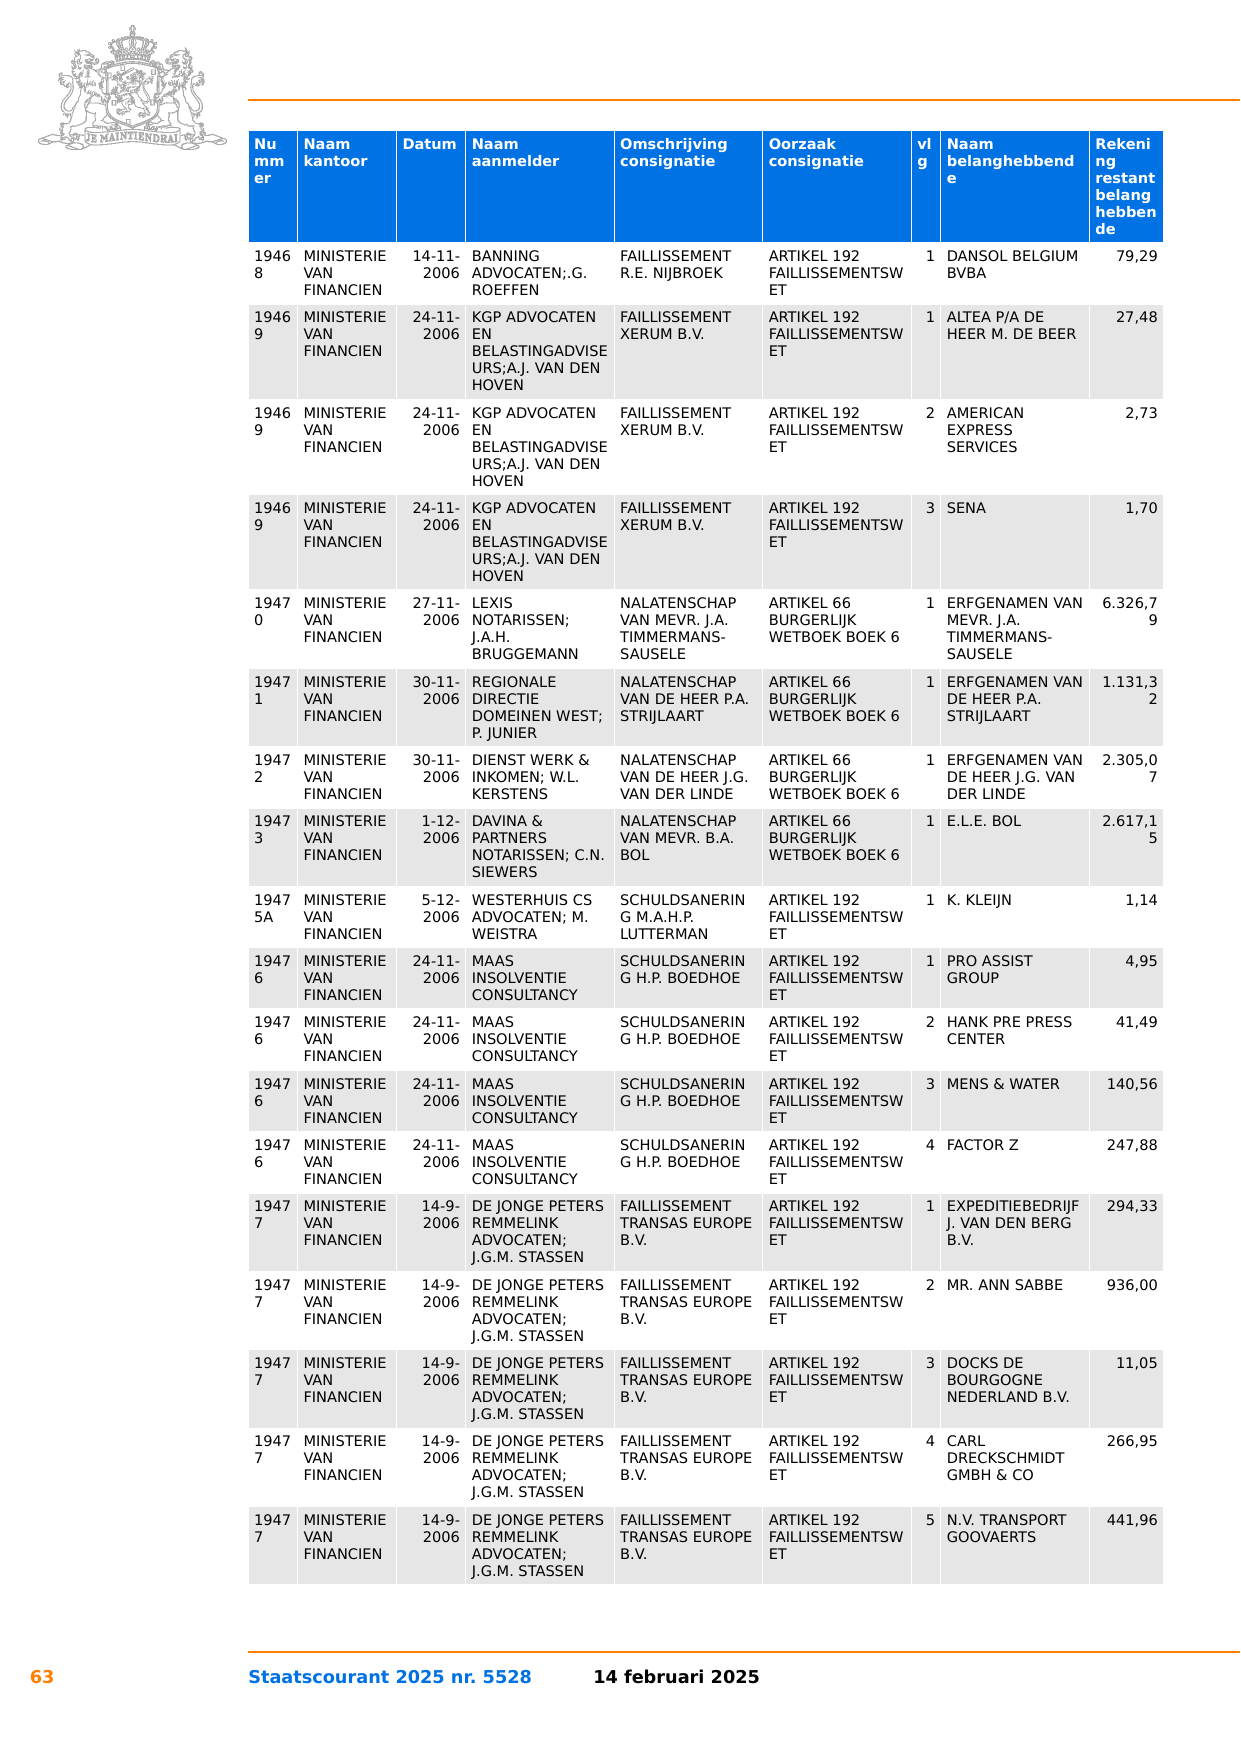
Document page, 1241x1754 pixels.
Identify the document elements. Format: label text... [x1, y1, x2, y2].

table_cell 19475A [249, 887, 297, 947]
table_cell 4 [912, 1429, 940, 1506]
table_cell LEXIS NOTARISSEN; J.A.H. BRUGGEMANN [466, 591, 614, 668]
table_cell REGIONALE DIRECTIE DOMEINEN WEST; P. JUNIER [466, 669, 614, 746]
table_cell 140,56 [1090, 1071, 1163, 1131]
table_cell 19472 [249, 747, 297, 807]
table_cell 79,29 [1090, 243, 1163, 303]
table_cell 30-11-2006 [397, 747, 465, 807]
table_cell PRO ASSIST GROUP [941, 948, 1089, 1008]
table_cell ERFGENAMEN VAN DE HEER J.G. VAN DER LINDE [941, 747, 1089, 807]
table_cell 5 [912, 1507, 940, 1584]
table_cell MINISTERIE VAN FINANCIEN [298, 1071, 396, 1131]
table_cell 3 [912, 1071, 940, 1131]
table_cell MAAS INSOLVENTIE CONSULTANCY [466, 948, 614, 1008]
table_cell MINISTERIE VAN FINANCIEN [298, 669, 396, 746]
table_cell 24-11-2006 [397, 495, 465, 589]
table_cell FAILLISSEMENT TRANSAS EUROPE B.V. [615, 1507, 762, 1584]
table_cell 19477 [249, 1272, 297, 1349]
table_cell 27,48 [1090, 305, 1163, 399]
table_cell 1 [912, 887, 940, 947]
table_cell ARTIKEL 192 FAILLISSEMENTSWET [763, 495, 911, 589]
table_header Omschrijving consignatie [615, 131, 762, 242]
table_cell 11,05 [1090, 1350, 1163, 1428]
table_cell 2 [912, 400, 940, 494]
table_cell MAAS INSOLVENTIE CONSULTANCY [466, 1071, 614, 1131]
table_cell MINISTERIE VAN FINANCIEN [298, 747, 396, 807]
table_cell NALATENSCHAP VAN MEVR. B.A. BOL [615, 809, 762, 886]
table_cell ALTEA P/A DE HEER M. DE BEER [941, 305, 1089, 399]
table_cell 24-11-2006 [397, 305, 465, 399]
picture [38, 25, 227, 150]
table_cell KGP ADVOCATEN EN BELASTINGADVISEURS;A.J. VAN DEN HOVEN [466, 400, 614, 494]
table_header Rekening restant belanghebbende [1090, 131, 1163, 242]
table_cell FAILLISSEMENT TRANSAS EUROPE B.V. [615, 1429, 762, 1506]
table_cell CARL DRECKSCHMIDT GMBH & CO [941, 1429, 1089, 1506]
table_cell FAILLISSEMENT XERUM B.V. [615, 400, 762, 494]
table_cell SCHULDSANERING M.A.H.P. LUTTERMAN [615, 887, 762, 947]
table_cell 19473 [249, 809, 297, 886]
table_cell ARTIKEL 66 BURGERLIJK WETBOEK BOEK 6 [763, 669, 911, 746]
table_cell AMERICAN EXPRESS SERVICES [941, 400, 1089, 494]
table_cell ARTIKEL 192 FAILLISSEMENTSWET [763, 1507, 911, 1584]
table_cell 19470 [249, 591, 297, 668]
table_cell 266,95 [1090, 1429, 1163, 1506]
table_cell DE JONGE PETERS REMMELINK ADVOCATEN; J.G.M. STASSEN [466, 1350, 614, 1428]
table_cell FAILLISSEMENT TRANSAS EUROPE B.V. [615, 1272, 762, 1349]
table_header Nummer [249, 131, 297, 242]
table_cell 19468 [249, 243, 297, 303]
table_cell ARTIKEL 192 FAILLISSEMENTSWET [763, 1350, 911, 1428]
table_cell 24-11-2006 [397, 1132, 465, 1193]
table_cell 2 [912, 1272, 940, 1349]
table_cell ARTIKEL 66 BURGERLIJK WETBOEK BOEK 6 [763, 809, 911, 886]
table_cell HANK PRE PRESS CENTER [941, 1010, 1089, 1070]
table_cell 14-9-2006 [397, 1507, 465, 1584]
table_cell 1.131,32 [1090, 669, 1163, 746]
table_cell 247,88 [1090, 1132, 1163, 1193]
table_cell MAAS INSOLVENTIE CONSULTANCY [466, 1132, 614, 1193]
table_cell 1 [912, 1194, 940, 1271]
table_cell K. KLEIJN [941, 887, 1089, 947]
table_cell MINISTERIE VAN FINANCIEN [298, 1350, 396, 1428]
table_cell EXPEDITIEBEDRIJF J. VAN DEN BERG B.V. [941, 1194, 1089, 1271]
table_cell DANSOL BELGIUM BVBA [941, 243, 1089, 303]
table_cell ARTIKEL 192 FAILLISSEMENTSWET [763, 305, 911, 399]
table_cell 24-11-2006 [397, 948, 465, 1008]
table_cell 19477 [249, 1507, 297, 1584]
table_cell DE JONGE PETERS REMMELINK ADVOCATEN; J.G.M. STASSEN [466, 1507, 614, 1584]
table_cell 19476 [249, 1010, 297, 1070]
table_cell FAILLISSEMENT XERUM B.V. [615, 495, 762, 589]
table_cell 19469 [249, 305, 297, 399]
table_cell ARTIKEL 192 FAILLISSEMENTSWET [763, 243, 911, 303]
table_cell FAILLISSEMENT TRANSAS EUROPE B.V. [615, 1350, 762, 1428]
table_cell FACTOR Z [941, 1132, 1089, 1193]
table_cell 19476 [249, 1071, 297, 1131]
table_cell 19477 [249, 1194, 297, 1271]
table_cell 4,95 [1090, 948, 1163, 1008]
table_cell 14-9-2006 [397, 1272, 465, 1349]
table_cell ARTIKEL 192 FAILLISSEMENTSWET [763, 1071, 911, 1131]
table_cell ARTIKEL 192 FAILLISSEMENTSWET [763, 1194, 911, 1271]
table_cell 19469 [249, 495, 297, 589]
table_cell 4 [912, 1132, 940, 1193]
table_cell ARTIKEL 192 FAILLISSEMENTSWET [763, 400, 911, 494]
table_cell 14-9-2006 [397, 1429, 465, 1506]
table_cell 19476 [249, 948, 297, 1008]
table_cell SCHULDSANERING H.P. BOEDHOE [615, 1071, 762, 1131]
table_cell 24-11-2006 [397, 1071, 465, 1131]
table_cell WESTERHUIS CS ADVOCATEN; M. WEISTRA [466, 887, 614, 947]
table_cell MINISTERIE VAN FINANCIEN [298, 243, 396, 303]
table_cell MINISTERIE VAN FINANCIEN [298, 1194, 396, 1271]
table_cell 1,14 [1090, 887, 1163, 947]
table_header Datum [397, 131, 465, 242]
table_cell SCHULDSANERING H.P. BOEDHOE [615, 948, 762, 1008]
table_cell 2 [912, 1010, 940, 1070]
table_cell 1 [912, 591, 940, 668]
table_cell DE JONGE PETERS REMMELINK ADVOCATEN; J.G.M. STASSEN [466, 1272, 614, 1349]
table_cell MINISTERIE VAN FINANCIEN [298, 305, 396, 399]
table_cell 3 [912, 495, 940, 589]
table_cell DIENST WERK & INKOMEN; W.L. KERSTENS [466, 747, 614, 807]
table_cell NALATENSCHAP VAN DE HEER P.A. STRIJLAART [615, 669, 762, 746]
table_cell ARTIKEL 192 FAILLISSEMENTSWET [763, 1429, 911, 1506]
table_cell 19477 [249, 1350, 297, 1428]
table_cell MAAS INSOLVENTIE CONSULTANCY [466, 1010, 614, 1070]
table_cell MINISTERIE VAN FINANCIEN [298, 400, 396, 494]
table_cell MINISTERIE VAN FINANCIEN [298, 1272, 396, 1349]
table_cell MINISTERIE VAN FINANCIEN [298, 1507, 396, 1584]
table_cell DE JONGE PETERS REMMELINK ADVOCATEN; J.G.M. STASSEN [466, 1194, 614, 1271]
table_cell 1 [912, 669, 940, 746]
table_cell NALATENSCHAP VAN MEVR. J.A. TIMMERMANS-SAUSELE [615, 591, 762, 668]
table_cell 24-11-2006 [397, 400, 465, 494]
table_cell 1 [912, 809, 940, 886]
table_header Naam kantoor [298, 131, 396, 242]
table_cell 1 [912, 747, 940, 807]
table_cell 19469 [249, 400, 297, 494]
table_cell MINISTERIE VAN FINANCIEN [298, 948, 396, 1008]
table_cell 5-12-2006 [397, 887, 465, 947]
table_cell 3 [912, 1350, 940, 1428]
table_cell 936,00 [1090, 1272, 1163, 1349]
table_cell ERFGENAMEN VAN MEVR. J.A. TIMMERMANS-SAUSELE [941, 591, 1089, 668]
table_cell 24-11-2006 [397, 1010, 465, 1070]
table_cell MINISTERIE VAN FINANCIEN [298, 591, 396, 668]
table_cell FAILLISSEMENT XERUM B.V. [615, 305, 762, 399]
table_cell FAILLISSEMENT R.E. NIJBROEK [615, 243, 762, 303]
table_cell ARTIKEL 192 FAILLISSEMENTSWET [763, 1272, 911, 1349]
table_cell FAILLISSEMENT TRANSAS EUROPE B.V. [615, 1194, 762, 1271]
table_cell MINISTERIE VAN FINANCIEN [298, 887, 396, 947]
table_cell 14-9-2006 [397, 1194, 465, 1271]
table_cell DE JONGE PETERS REMMELINK ADVOCATEN; J.G.M. STASSEN [466, 1429, 614, 1506]
table_cell MENS & WATER [941, 1071, 1089, 1131]
table_cell 6.326,79 [1090, 591, 1163, 668]
table_cell E.L.E. BOL [941, 809, 1089, 886]
table_cell 2.305,07 [1090, 747, 1163, 807]
table_cell SENA [941, 495, 1089, 589]
table_cell 19476 [249, 1132, 297, 1193]
table_cell 14-9-2006 [397, 1350, 465, 1428]
table_header Oorzaak consignatie [763, 131, 911, 242]
table_cell KGP ADVOCATEN EN BELASTINGADVISEURS;A.J. VAN DEN HOVEN [466, 305, 614, 399]
table_cell ERFGENAMEN VAN DE HEER P.A. STRIJLAART [941, 669, 1089, 746]
table_header vlg [912, 131, 940, 242]
table_cell MINISTERIE VAN FINANCIEN [298, 495, 396, 589]
table_cell 1 [912, 948, 940, 1008]
table_header Naam aanmelder [466, 131, 614, 242]
table_cell ARTIKEL 66 BURGERLIJK WETBOEK BOEK 6 [763, 591, 911, 668]
table_cell 2,73 [1090, 400, 1163, 494]
table_cell ARTIKEL 66 BURGERLIJK WETBOEK BOEK 6 [763, 747, 911, 807]
table_header Naam belanghebbende [941, 131, 1089, 242]
table_cell MINISTERIE VAN FINANCIEN [298, 1010, 396, 1070]
table_cell SCHULDSANERING H.P. BOEDHOE [615, 1132, 762, 1193]
table_cell KGP ADVOCATEN EN BELASTINGADVISEURS;A.J. VAN DEN HOVEN [466, 495, 614, 589]
table_cell SCHULDSANERING H.P. BOEDHOE [615, 1010, 762, 1070]
table_cell DAVINA & PARTNERS NOTARISSEN; C.N. SIEWERS [466, 809, 614, 886]
table_cell 1 [912, 243, 940, 303]
table_cell 19477 [249, 1429, 297, 1506]
table_cell 294,33 [1090, 1194, 1163, 1271]
table_cell 1,70 [1090, 495, 1163, 589]
table_cell ARTIKEL 192 FAILLISSEMENTSWET [763, 887, 911, 947]
table_cell ARTIKEL 192 FAILLISSEMENTSWET [763, 1132, 911, 1193]
table_cell 19471 [249, 669, 297, 746]
table_cell BANNING ADVOCATEN;.G. ROEFFEN [466, 243, 614, 303]
table_cell 14-11-2006 [397, 243, 465, 303]
table_cell 1 [912, 305, 940, 399]
table_cell MINISTERIE VAN FINANCIEN [298, 1132, 396, 1193]
table_cell 41,49 [1090, 1010, 1163, 1070]
table_cell 30-11-2006 [397, 669, 465, 746]
table_cell ARTIKEL 192 FAILLISSEMENTSWET [763, 1010, 911, 1070]
table_cell ARTIKEL 192 FAILLISSEMENTSWET [763, 948, 911, 1008]
table_cell N.V. TRANSPORT GOOVAERTS [941, 1507, 1089, 1584]
table_cell DOCKS DE BOURGOGNE NEDERLAND B.V. [941, 1350, 1089, 1428]
table_cell MR. ANN SABBE [941, 1272, 1089, 1349]
table_cell 1-12-2006 [397, 809, 465, 886]
table_cell MINISTERIE VAN FINANCIEN [298, 809, 396, 886]
table_cell 441,96 [1090, 1507, 1163, 1584]
table_cell NALATENSCHAP VAN DE HEER J.G. VAN DER LINDE [615, 747, 762, 807]
table_cell 2.617,15 [1090, 809, 1163, 886]
table_cell MINISTERIE VAN FINANCIEN [298, 1429, 396, 1506]
table_cell 27-11-2006 [397, 591, 465, 668]
